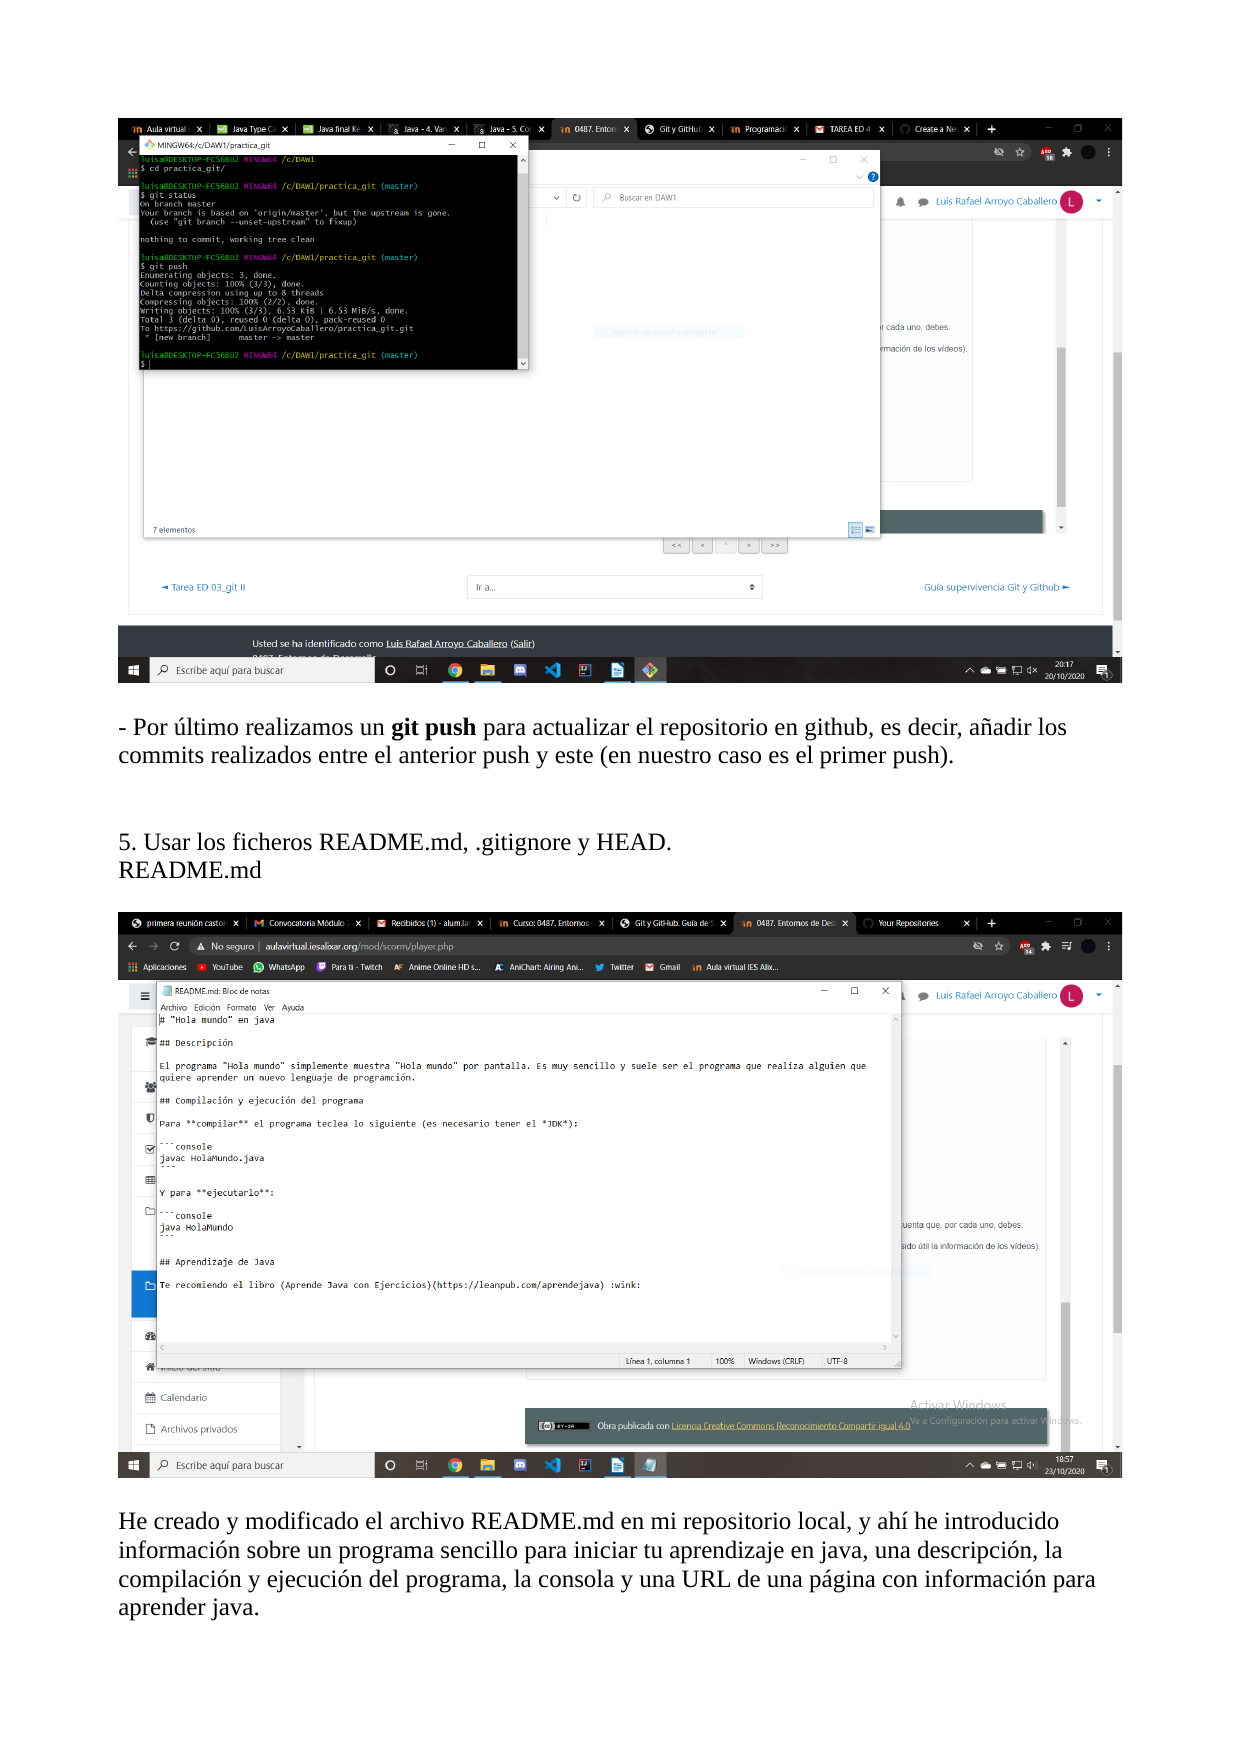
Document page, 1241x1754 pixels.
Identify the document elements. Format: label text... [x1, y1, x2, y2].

text README.md [118, 855, 1122, 884]
text 5. Usar los ficheros README.md, .gitignore y HEAD. [118, 827, 1122, 855]
picture [118, 912, 1123, 1478]
text - Por último realizamos un git push para actualizar el repositorio en github, es decir, añadir los commits realizados entre el anterior push y este (en nuestro caso es el primer push). [118, 712, 1122, 769]
text He creado y modificado el archivo README.md en mi repositorio local, y ahí he introducido información sobre un programa sencillo para iniciar tu aprendizaje en java, una descripción, la compilación y ejecución del programa, la consola y una URL de una página con información para aprender java. [118, 1506, 1122, 1621]
picture [118, 118, 1123, 683]
